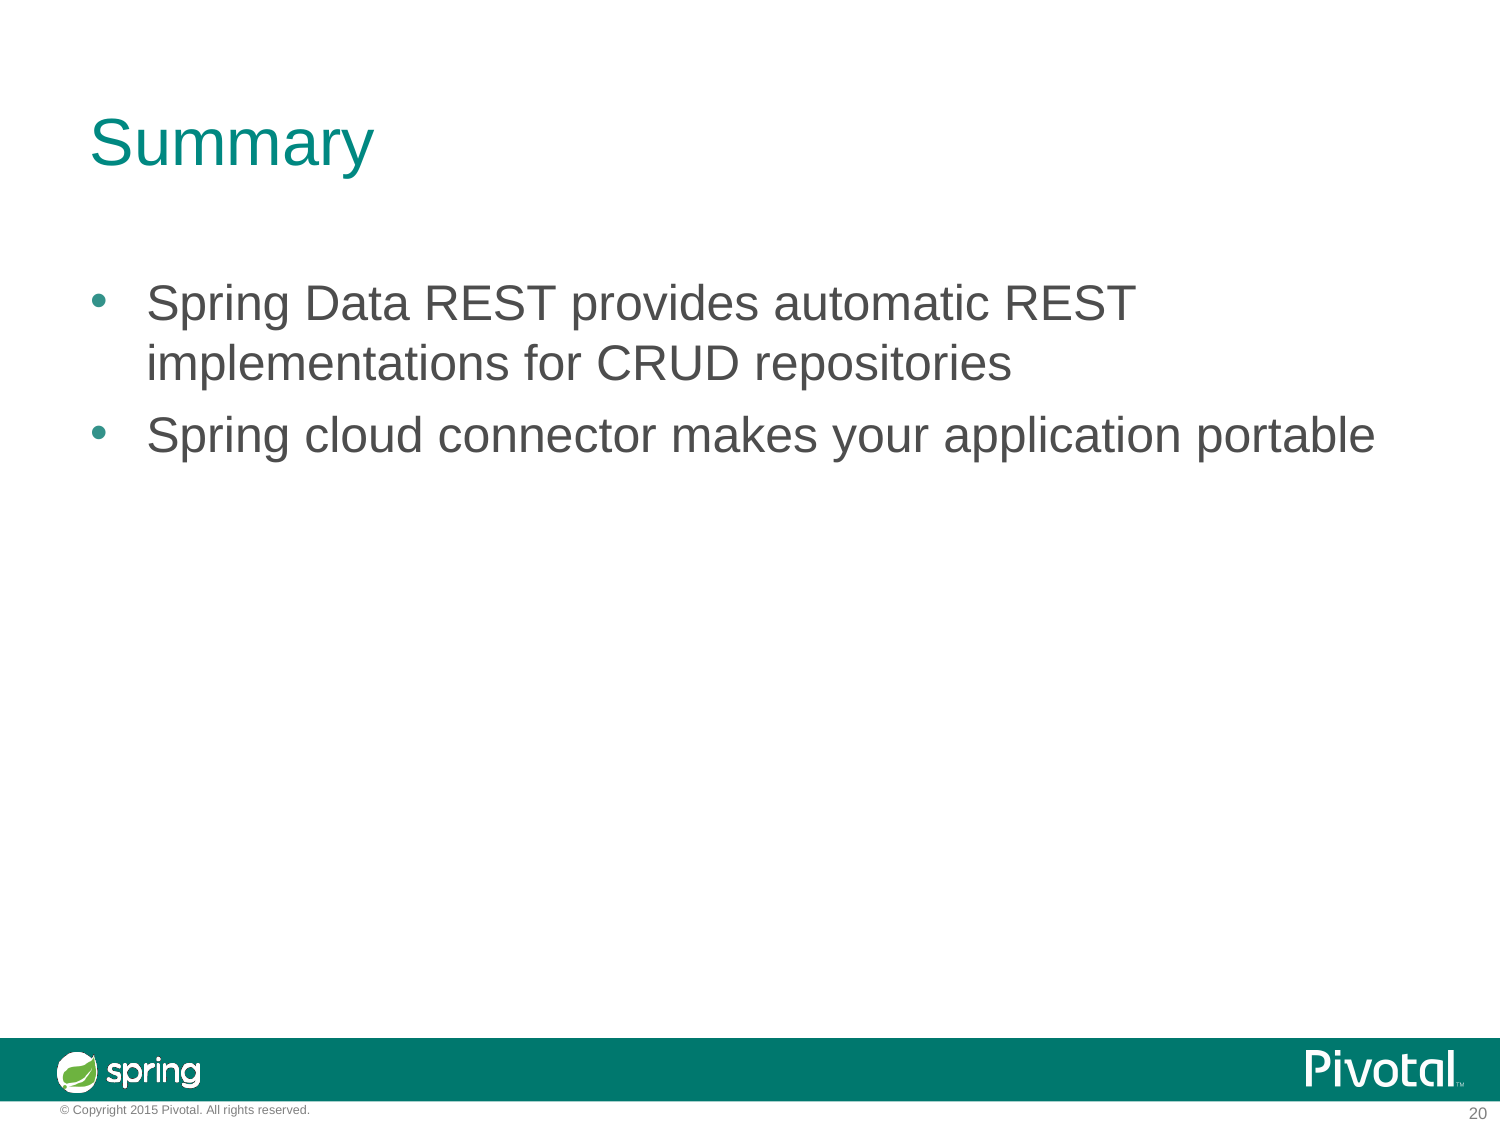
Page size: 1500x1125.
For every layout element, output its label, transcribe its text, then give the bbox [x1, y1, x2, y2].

picture [1306, 1050, 1464, 1087]
list Spring Data REST provides automatic REST implementations for CRUD repositories Spring cloud connector makes your application portable [75, 262, 1426, 931]
picture [32, 1041, 210, 1103]
title Summary [75, 45, 1426, 233]
